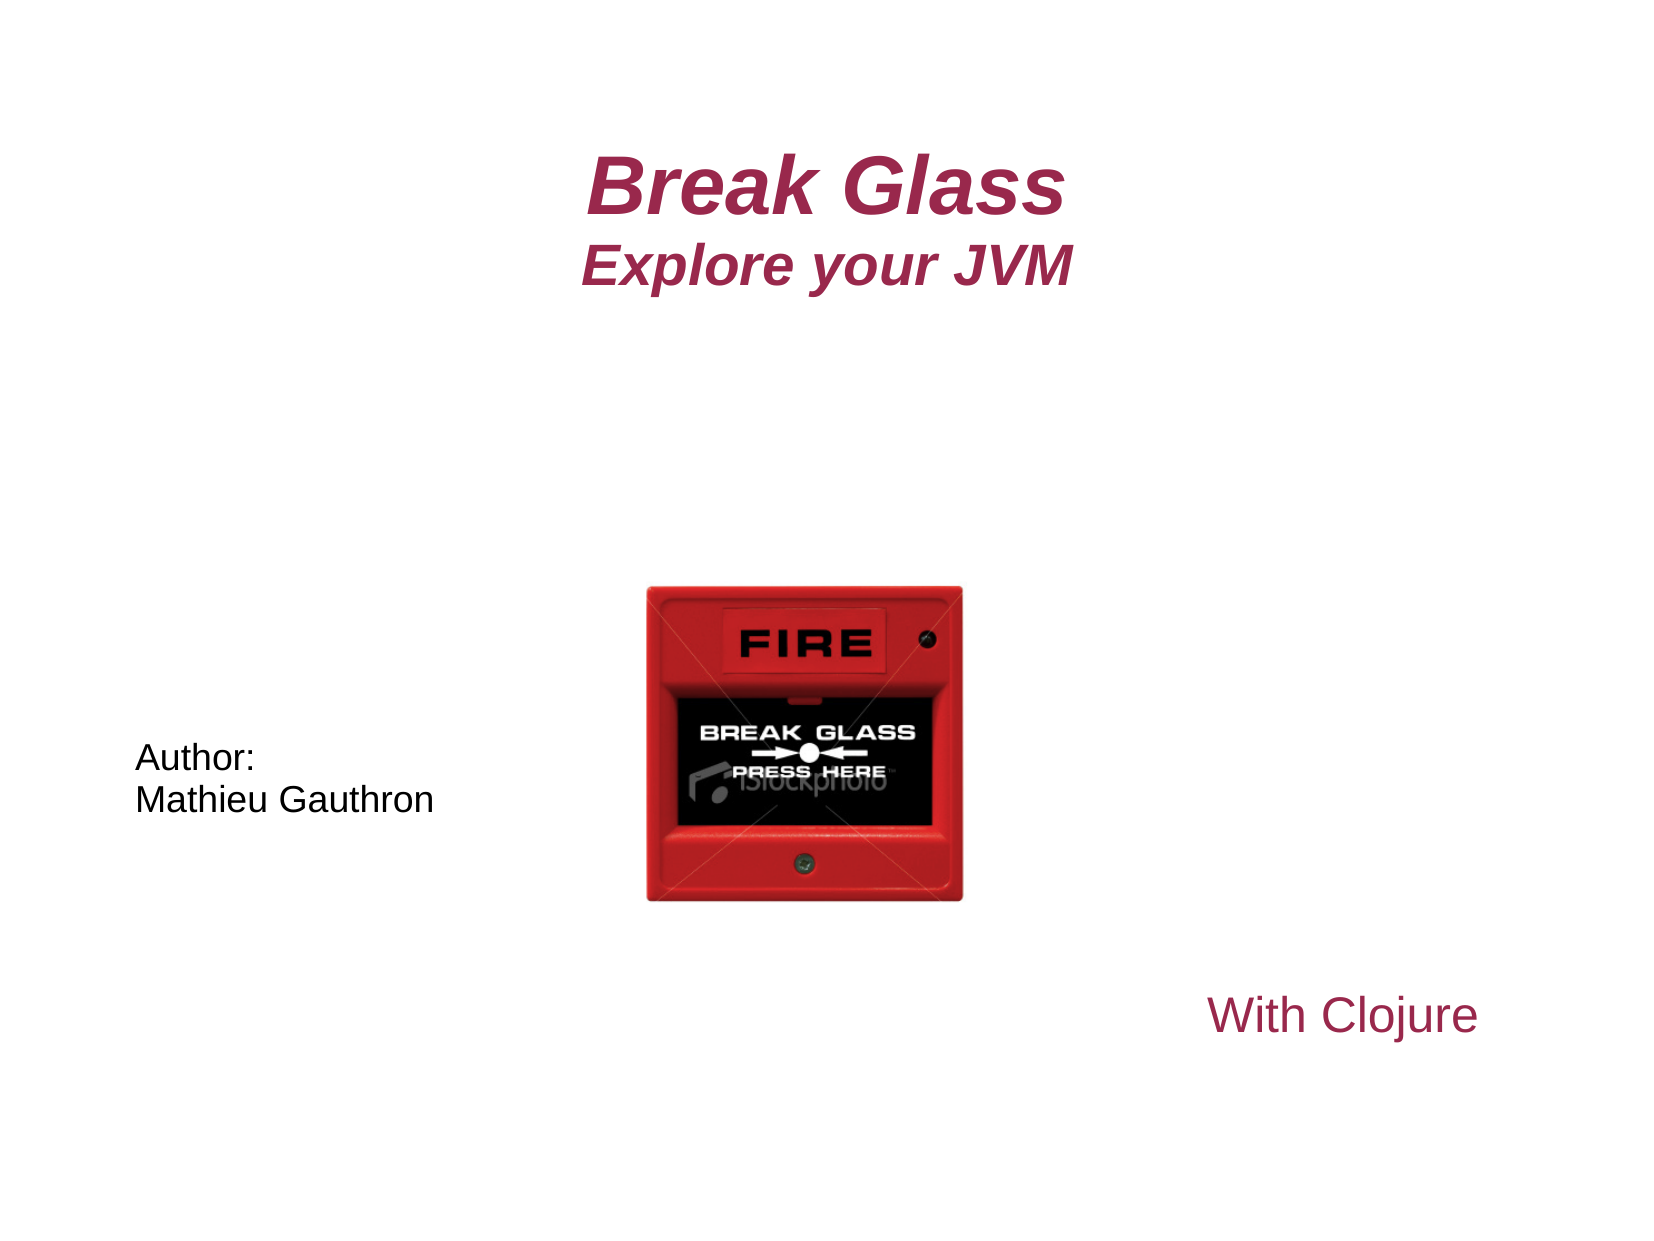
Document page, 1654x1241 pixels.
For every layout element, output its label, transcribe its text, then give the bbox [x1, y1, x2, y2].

subtitle Author: Mathieu Gauthron With Clojure [134, 531, 1607, 1241]
picture [593, 537, 1016, 950]
title Break Glass Explore your JVM [121, 114, 1534, 322]
